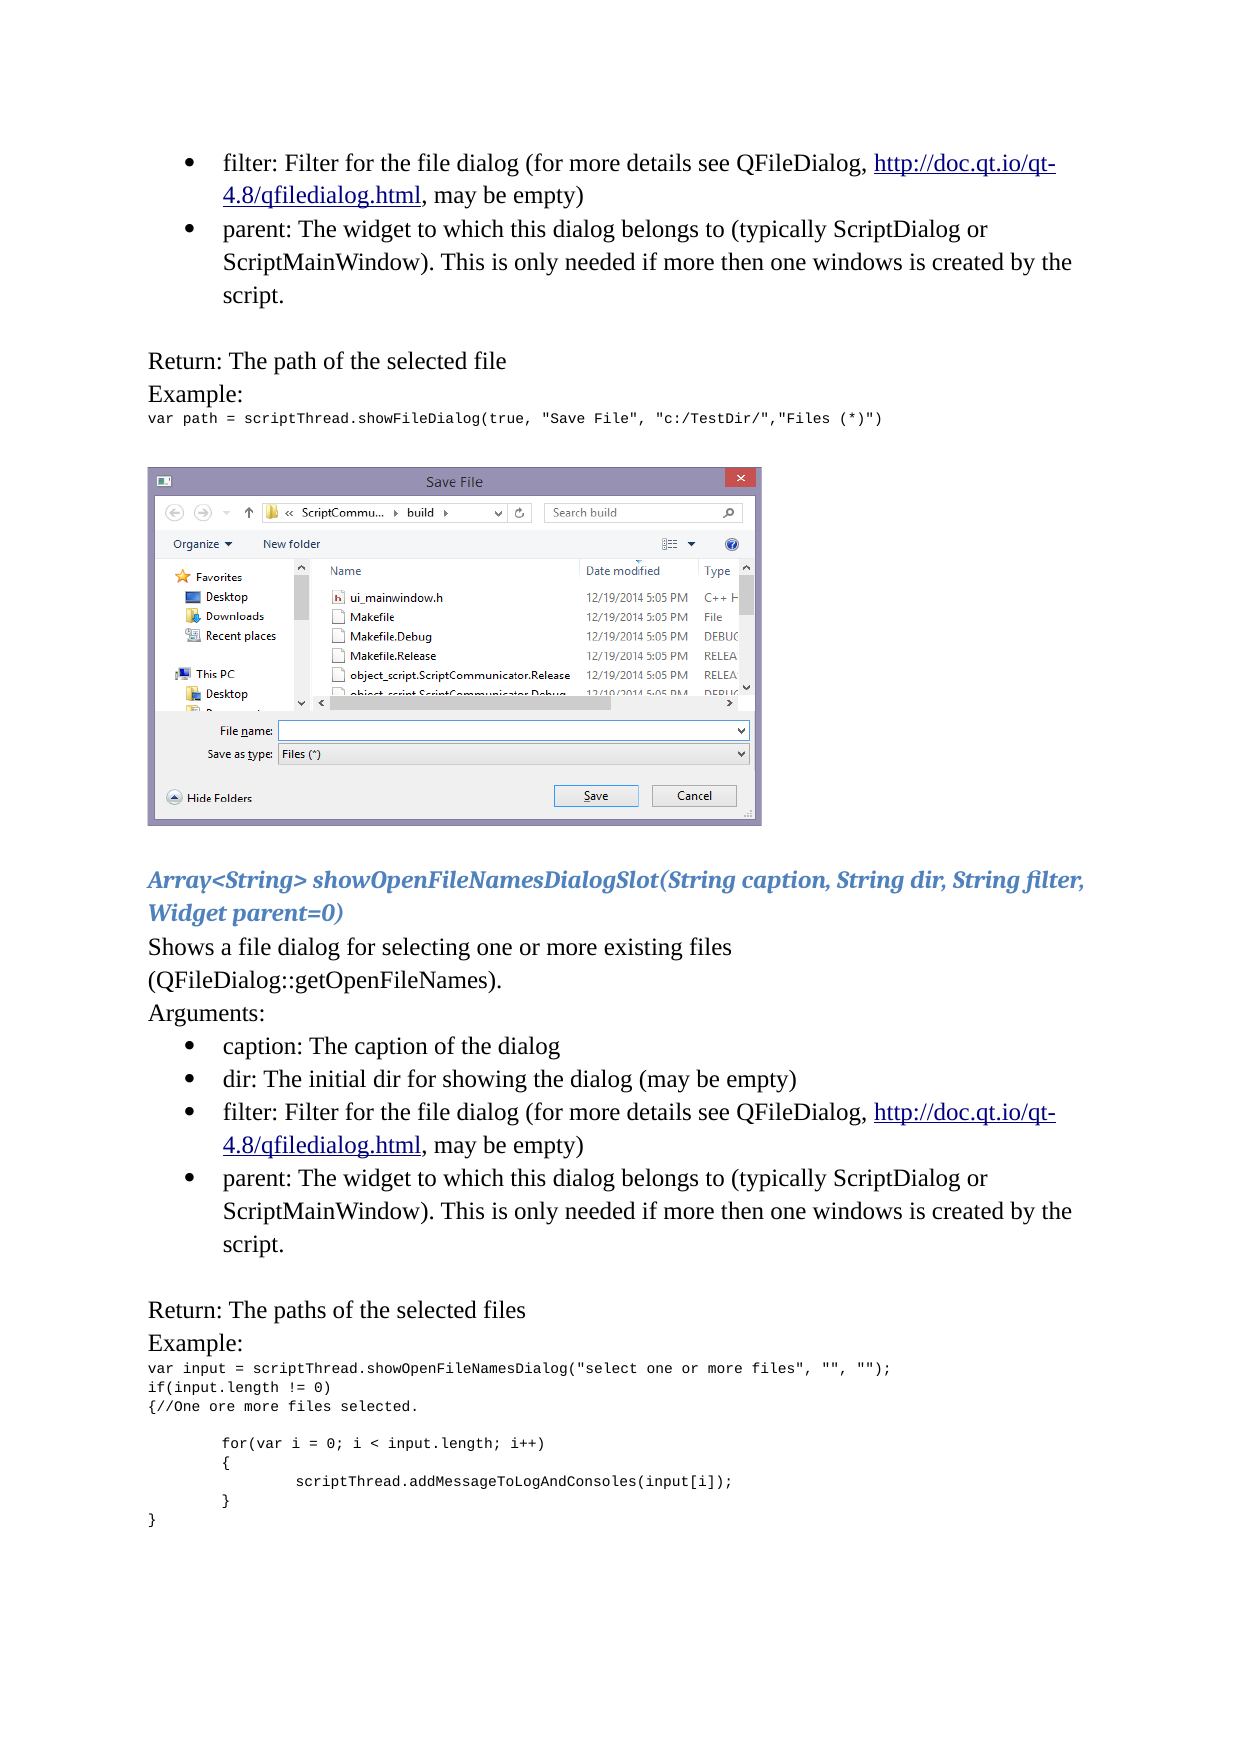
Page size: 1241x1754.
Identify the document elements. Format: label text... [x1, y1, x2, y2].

list parent: The widget to which this dialog belongs to (typically ScriptDialog or ScriptMainWindow). This is only needed if more then one windows is created by the script. [185, 1163, 1093, 1258]
text { [148, 1456, 1093, 1472]
text Arguments: [148, 998, 1093, 1026]
list caption: The caption of the dialog [185, 1031, 1093, 1059]
text Example: [148, 379, 1093, 407]
text Return: The path of the selected file [148, 346, 1093, 374]
text } [148, 1513, 1093, 1529]
list filter: Filter for the file dialog (for more details see QFileDialog, http://doc.qt.io/qt-4.8/qfiledialog.html, may be empty) [185, 148, 1093, 209]
list filter: Filter for the file dialog (for more details see QFileDialog, http://doc.qt.io/qt-4.8/qfiledialog.html, may be empty) [185, 1097, 1093, 1158]
text } [148, 1494, 1093, 1510]
text Shows a file dialog for selecting one or more existing files (QFileDialog::getOpenFileNames). [148, 932, 1093, 993]
picture [147, 467, 762, 826]
text var input = scriptThread.showOpenFileNamesDialog("select one or more files", "", ""); [148, 1361, 1093, 1377]
list dir: The initial dir for showing the dialog (may be empty) [185, 1064, 1093, 1092]
subtitle Array<String> showOpenFileNamesDialogSlot(String caption, String dir, String filter, Widget parent=0) [148, 866, 1093, 927]
text if(input.length != 0) [148, 1380, 1093, 1396]
text scriptThread.addMessageToLogAndConsoles(input[i]); [148, 1475, 1093, 1491]
text for(var i = 0; i < input.length; i++) [148, 1437, 1093, 1453]
text Return: The paths of the selected files [148, 1295, 1093, 1324]
text Example: [148, 1328, 1093, 1357]
text var path = scriptThread.showFileDialog(true, "Save File", "c:/TestDir/","Files (*)") [148, 412, 1093, 428]
list parent: The widget to which this dialog belongs to (typically ScriptDialog or ScriptMainWindow). This is only needed if more then one windows is created by the script. [185, 214, 1093, 308]
text {//One ore more files selected. [148, 1399, 1093, 1415]
